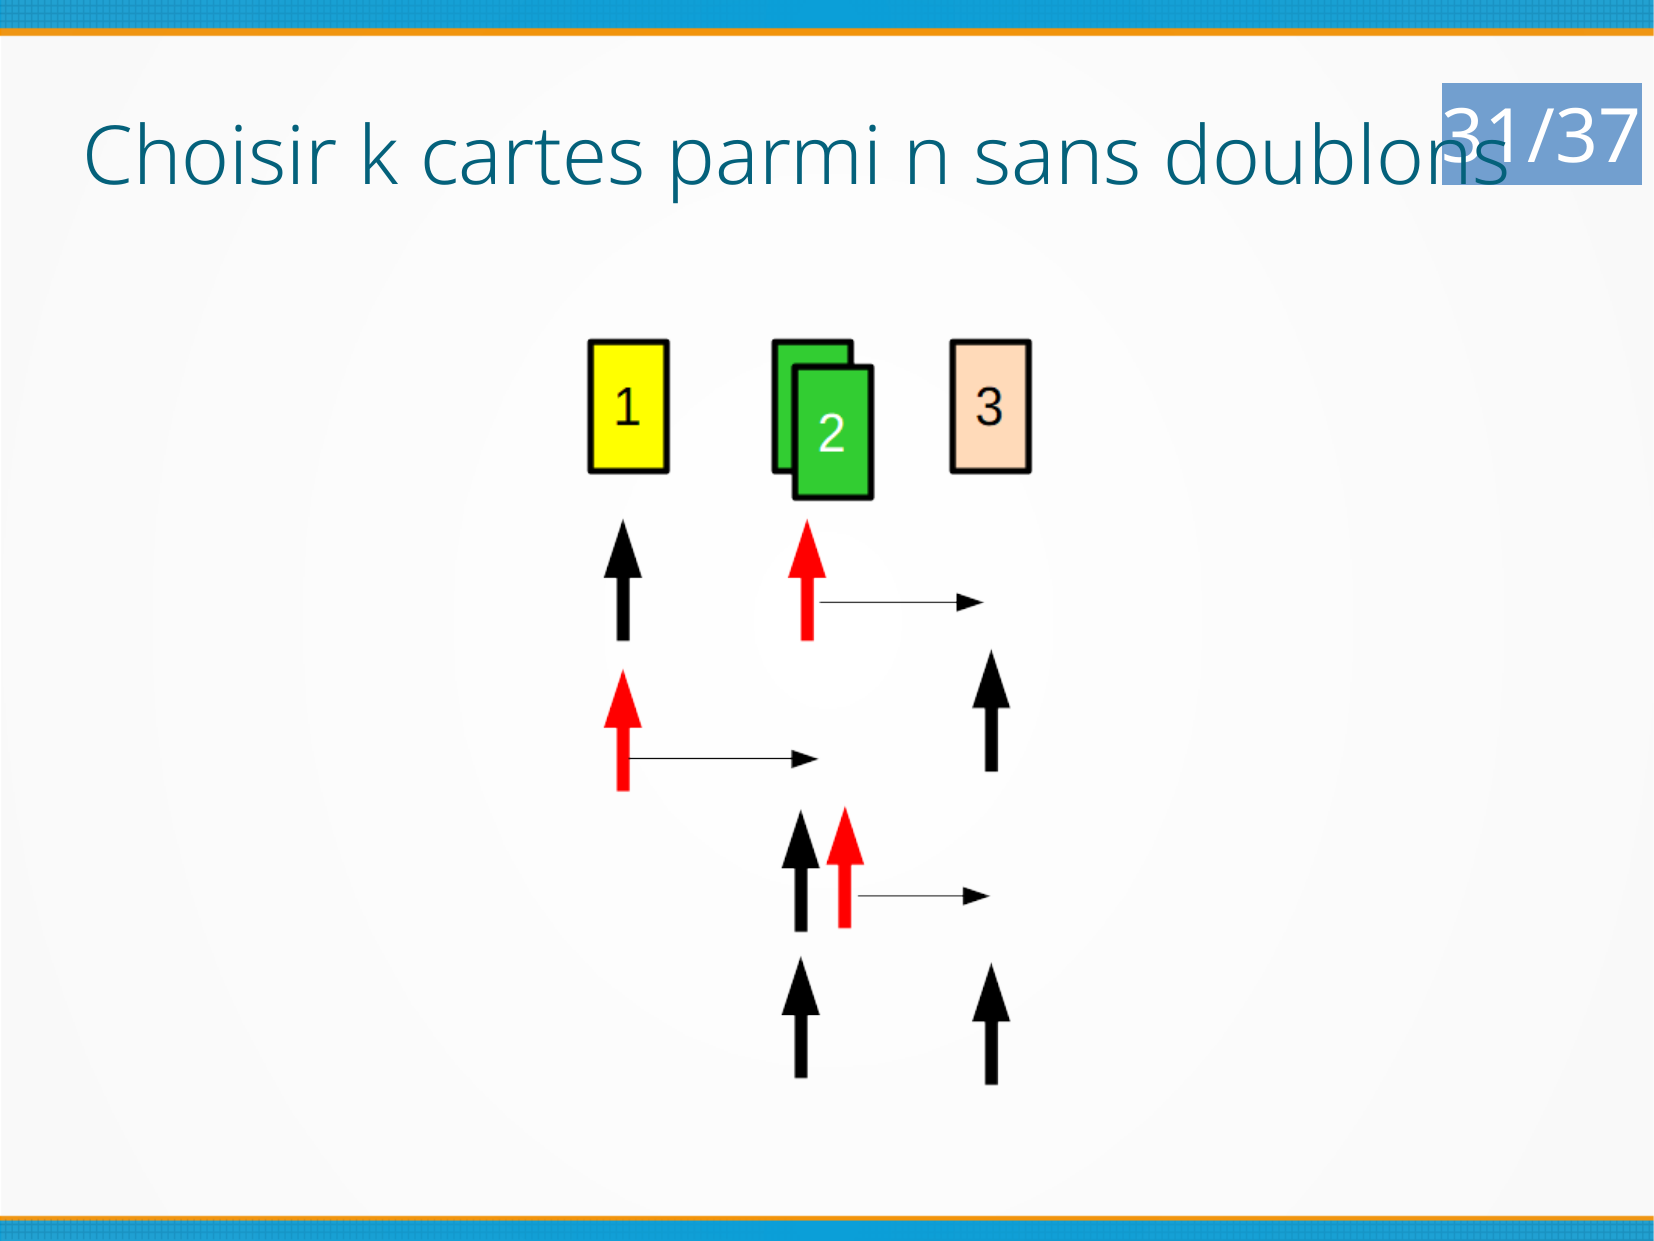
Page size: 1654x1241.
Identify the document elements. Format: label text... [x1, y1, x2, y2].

picture [0, 0, 1654, 1241]
title Choisir k cartes parmi n sans doublons [82, 49, 1571, 257]
